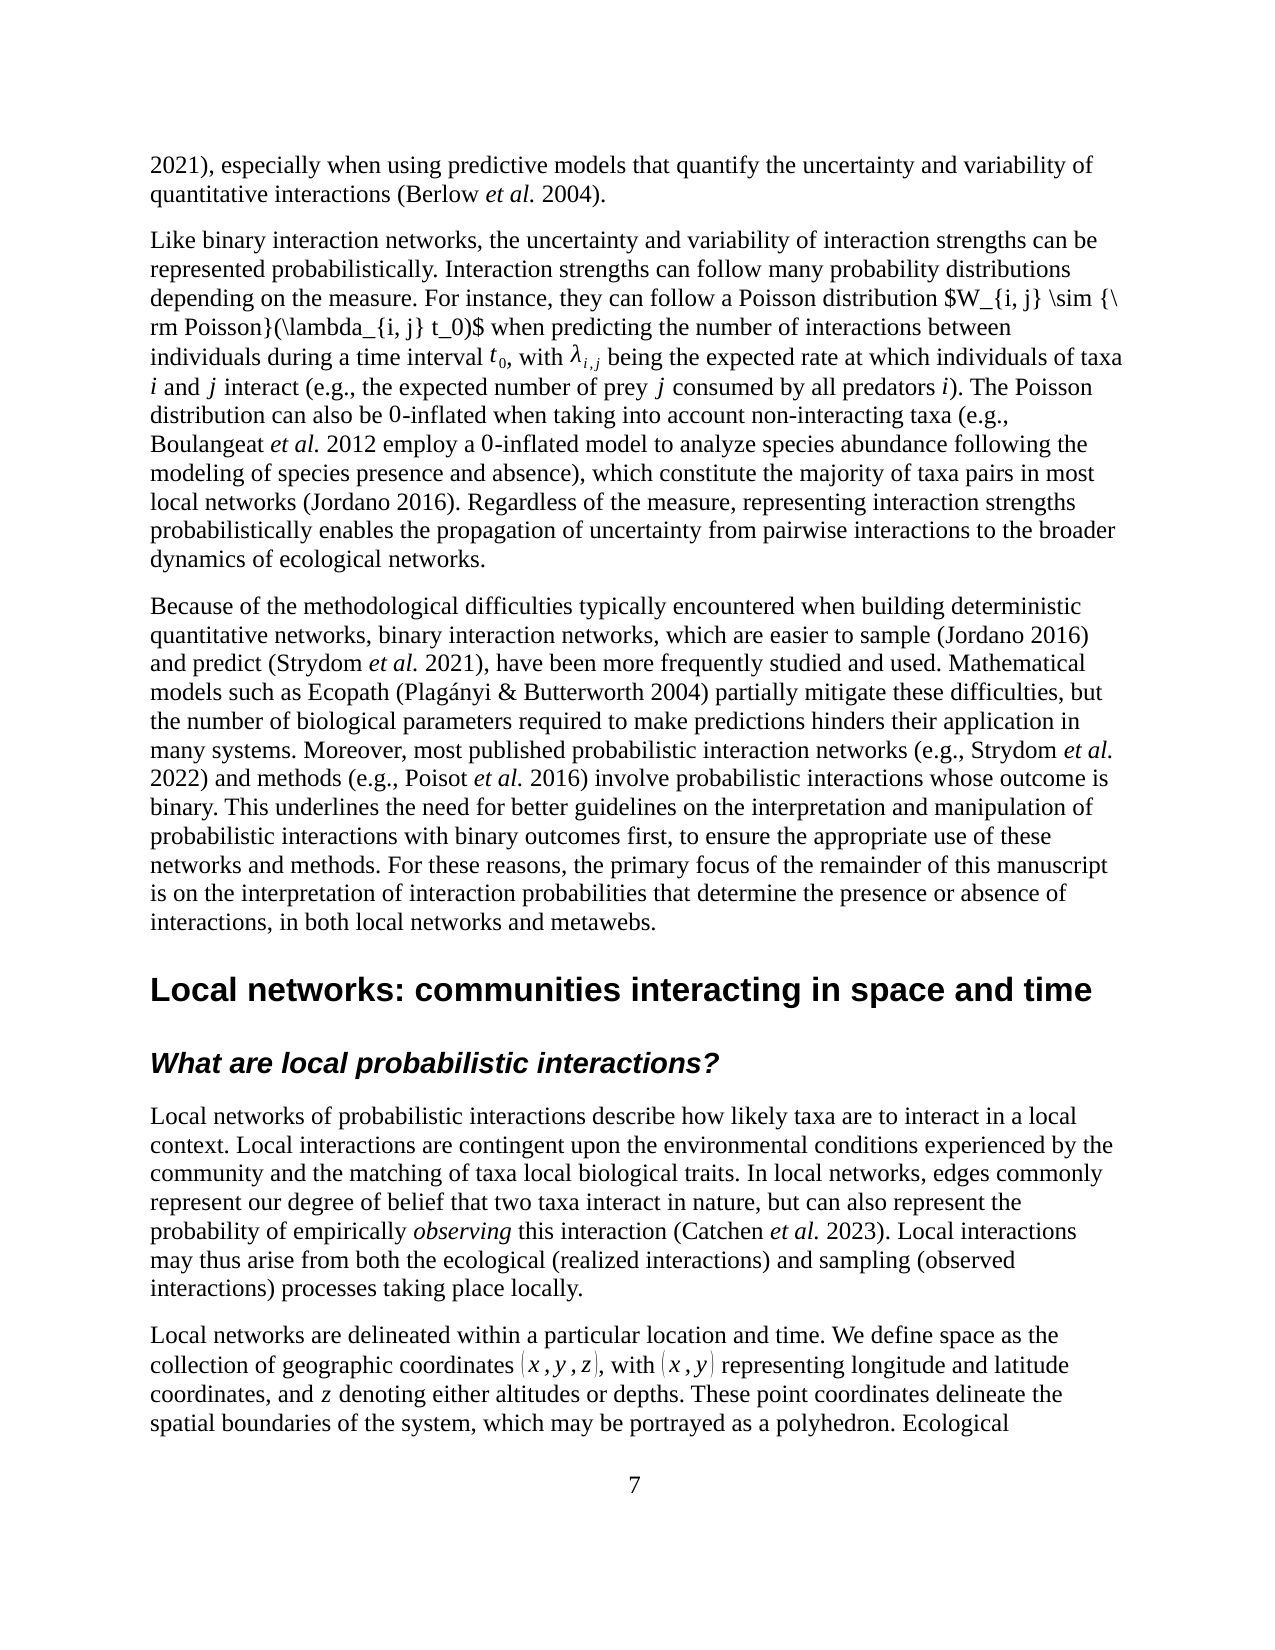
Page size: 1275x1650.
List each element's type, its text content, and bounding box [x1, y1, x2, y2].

text Like binary interaction networks, the uncertainty and variability of interaction strengths can be represented probabilistically. Interaction strengths can follow many probability distributions depending on the measure. For instance, they can follow a Poisson distribution $W_{i, j} \sim {\rm Poisson}(\lambda_{i, j} t_0)$ when predicting the number of interactions between individuals during a time interval , with being the expected rate at which individuals of taxa and interact (e.g., the expected number of prey consumed by all predators ). The Poisson distribution can also be -inflated when taking into account non-interacting taxa (e.g., Boulangeat et al. 2012 employ a -inflated model to analyze species abundance following the modeling of species presence and absence), which constitute the majority of taxa pairs in most local networks (Jordano 2016). Regardless of the measure, representing interaction strengths probabilistically enables the propagation of uncertainty from pairwise interactions to the broader dynamics of ecological networks. [150, 225, 1125, 573]
subtitle Local networks: communities interacting in space and time [150, 970, 1125, 1008]
text Local networks are delineated within a particular location and time. We define space as the collection of geographic coordinates , with representing longitude and latitude coordinates, and denoting either altitudes or depths. These point coordinates delineate the spatial boundaries of the system, which may be portrayed as a polyhedron. Ecological [150, 1320, 1125, 1437]
text Local networks of probabilistic interactions describe how likely taxa are to interact in a local context. Local interactions are contingent upon the environmental conditions experienced by the community and the matching of taxa local biological traits. In local networks, edges commonly represent our degree of belief that two taxa interact in nature, but can also represent the probability of empirically observing this interaction (Catchen et al. 2023). Local interactions may thus arise from both the ecological (realized interactions) and sampling (observed interactions) processes taking place locally. [150, 1101, 1125, 1302]
subtitle What are local probabilistic interactions? [150, 1046, 1125, 1079]
text Because of the methodological difficulties typically encountered when building deterministic quantitative networks, binary interaction networks, which are easier to sample (Jordano 2016) and predict (Strydom et al. 2021), have been more frequently studied and used. Mathematical models such as Ecopath (Plagányi & Butterworth 2004) partially mitigate these difficulties, but the number of biological parameters required to make predictions hinders their application in many systems. Moreover, most published probabilistic interaction networks (e.g., Strydom et al. 2022) and methods (e.g., Poisot et al. 2016) involve probabilistic interactions whose outcome is binary. This underlines the need for better guidelines on the interpretation and manipulation of probabilistic interactions with binary outcomes first, to ensure the appropriate use of these networks and methods. For these reasons, the primary focus of the remainder of this manuscript is on the interpretation of interaction probabilities that determine the presence or absence of interactions, in both local networks and metawebs. [150, 591, 1125, 936]
text 2021), especially when using predictive models that quantify the uncertainty and variability of quantitative interactions (Berlow et al. 2004). [150, 150, 1125, 207]
